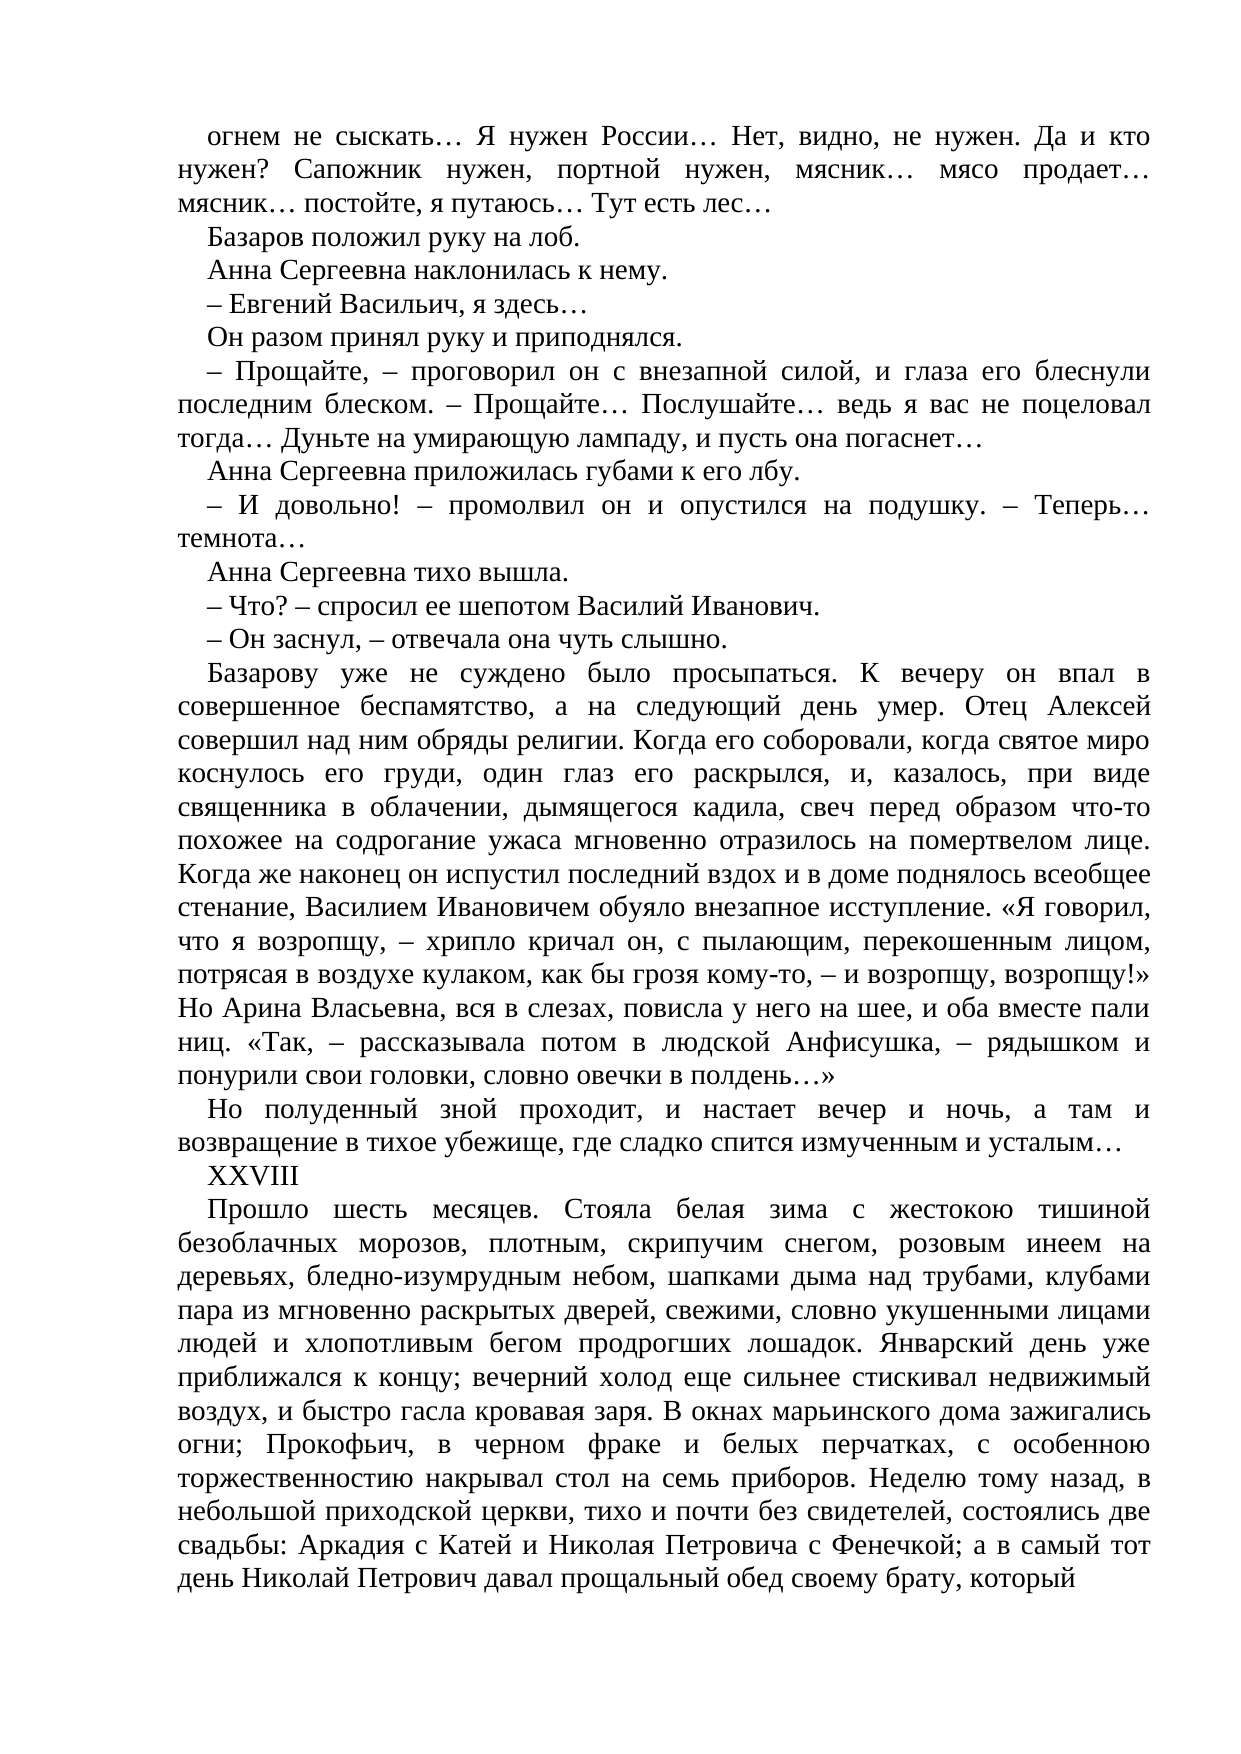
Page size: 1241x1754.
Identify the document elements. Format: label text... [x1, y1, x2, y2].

text Анна Сергеевна наклонилась к нему. [177, 252, 1152, 286]
text Анна Сергеевна приложилась губами к его лбу. [177, 453, 1152, 487]
text Базаров положил руку на лоб. [177, 219, 1152, 252]
text Но полуденный зной проходит, и настает вечер и ночь, а там и возвращение в тихое убежище, где сладко спится измученным и усталым… [177, 1091, 1152, 1158]
text огнем не сыскать… Я нужен России… Нет, видно, не нужен. Да и кто нужен? Сапожник нужен, портной нужен, мясник… мясо продает… мясник… постойте, я путаюсь… Тут есть лес… [177, 118, 1152, 219]
text Он разом принял руку и приподнялся. [177, 319, 1152, 353]
text – И довольно! – промолвил он и опустился на подушку. – Теперь… темнота… [177, 487, 1152, 554]
text XXVIII [177, 1158, 1152, 1191]
text Анна Сергеевна тихо вышла. [177, 554, 1152, 588]
text – Прощайте, – проговорил он с внезапной силой, и глаза его блеснули последним блеском. – Прощайте… Послушайте… ведь я вас не поцеловал тогда… Дуньте на умирающую лампаду, и пусть она погаснет… [177, 353, 1152, 453]
text – Евгений Васильич, я здесь… [177, 286, 1152, 319]
text Прошло шесть месяцев. Стояла белая зима с жестокою тишиной безоблачных морозов, плотным, скрипучим снегом, розовым инеем на деревьях, бледно-изумрудным небом, шапками дыма над трубами, клубами пара из мгновенно раскрытых дверей, свежими, словно укушенными лицами людей и хлопотливым бегом продрогших лошадок. Январский день уже приближался к концу; вечерний холод еще сильнее стискивал недвижимый воздух, и быстро гасла кровавая заря. В окнах марьинского дома зажигались огни; Прокофьич, в черном фраке и белых перчатках, с особенною торжественностию накрывал стол на семь приборов. Неделю тому назад, в небольшой приходской церкви, тихо и почти без свидетелей, состоялись две свадьбы: Аркадия с Катей и Николая Петровича с Фенечкой; а в самый тот день Николай Петрович давал прощальный обед своему брату, который [177, 1191, 1152, 1594]
text Базарову уже не суждено было просыпаться. К вечеру он впал в совершенное беспамятство, а на следующий день умер. Отец Алексей совершил над ним обряды религии. Когда его соборовали, когда святое миро коснулось его груди, один глаз его раскрылся, и, казалось, при виде священника в облачении, дымящегося кадила, свеч перед образом что-то похожее на содрогание ужаса мгновенно отразилось на помертвелом лице. Когда же наконец он испустил последний вздох и в доме поднялось всеобщее стенание, Василием Ивановичем обуяло внезапное исступление. «Я говорил, что я возропщу, – хрипло кричал он, с пылающим, перекошенным лицом, потрясая в воздухе кулаком, как бы грозя кому-то, – и возропщу, возропщу!» Но Арина Власьевна, вся в слезах, повисла у него на шее, и оба вместе пали ниц. «Так, – рассказывала потом в людской Анфисушка, – рядышком и понурили свои головки, словно овечки в полдень…» [177, 655, 1152, 1091]
text – Что? – спросил ее шепотом Василий Иванович. [177, 588, 1152, 621]
text – Он заснул, – отвечала она чуть слышно. [177, 621, 1152, 655]
